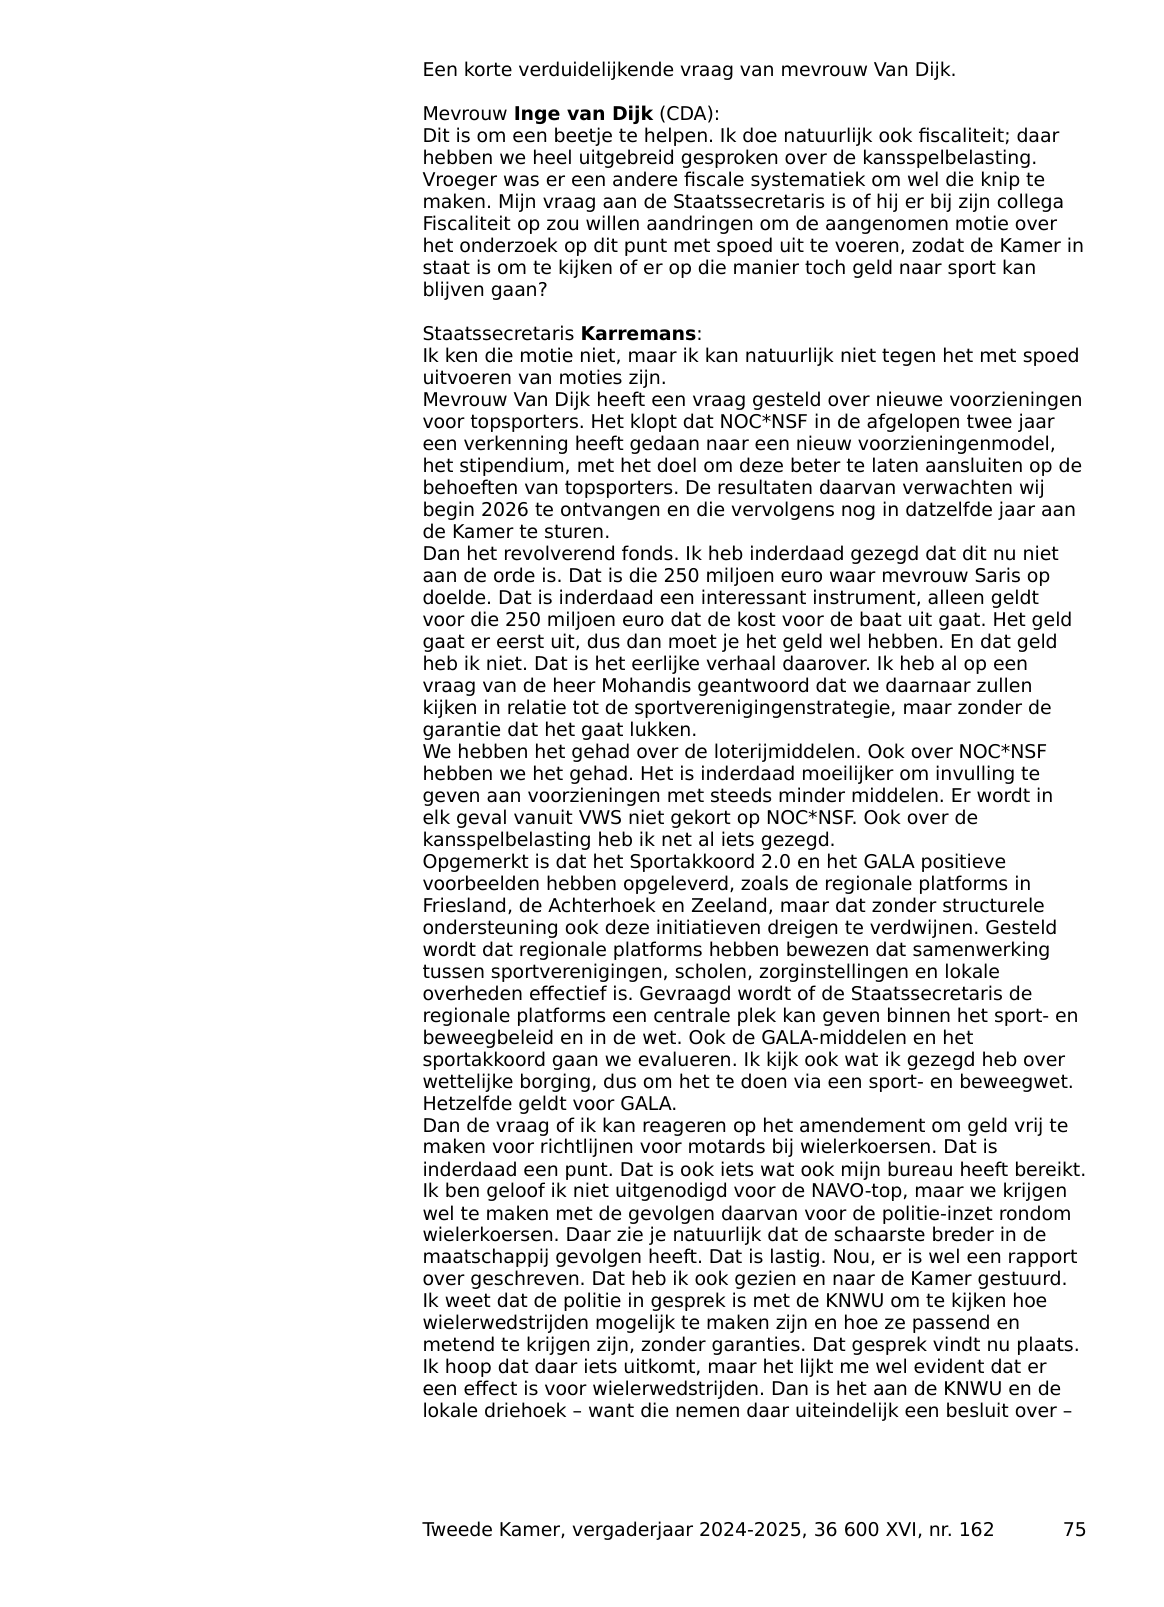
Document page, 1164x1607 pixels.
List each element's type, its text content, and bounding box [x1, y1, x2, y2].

text Dan het revolverend fonds. Ik heb inderdaad gezegd dat dit nu niet aan de orde is. Dat is die 250 miljoen euro waar mevrouw Saris op doelde. Dat is inderdaad een interessant instrument, alleen geldt voor die 250 miljoen euro dat de kost voor de baat uit gaat. Het geld gaat er eerst uit, dus dan moet je het geld wel hebben. En dat geld heb ik niet. Dat is het eerlijke verhaal daarover. Ik heb al op een vraag van de heer Mohandis geantwoord dat we daarnaar zullen kijken in relatie tot de sportverenigingenstrategie, maar zonder de garantie dat het gaat lukken. [422, 543, 1087, 741]
text We hebben het gehad over de loterijmiddelen. Ook over NOC*NSF hebben we het gehad. Het is inderdaad moeilijker om invulling te geven aan voorzieningen met steeds minder middelen. Er wordt in elk geval vanuit VWS niet gekort op NOC*NSF. Ook over de kansspelbelasting heb ik net al iets gezegd. [422, 741, 1087, 851]
text Opgemerkt is dat het Sportakkoord 2.0 en het GALA positieve voorbeelden hebben opgeleverd, zoals de regionale platforms in Friesland, de Achterhoek en Zeeland, maar dat zonder structurele ondersteuning ook deze initiatieven dreigen te verdwijnen. Gesteld wordt dat regionale platforms hebben bewezen dat samenwerking tussen sportverenigingen, scholen, zorginstellingen en lokale overheden effectief is. Gevraagd wordt of de Staatssecretaris de regionale platforms een centrale plek kan geven binnen het sport- en beweegbeleid en in de wet. Ook de GALA-middelen en het sportakkoord gaan we evalueren. Ik kijk ook wat ik gezegd heb over wettelijke borging, dus om het te doen via een sport- en beweegwet. Hetzelfde geldt voor GALA. [422, 851, 1087, 1114]
text Mevrouw Van Dijk heeft een vraag gesteld over nieuwe voorzieningen voor topsporters. Het klopt dat NOC*NSF in de afgelopen twee jaar een verkenning heeft gedaan naar een nieuw voorzieningenmodel, het stipendium, met het doel om deze beter te laten aansluiten op de behoeften van topsporters. De resultaten daarvan verwachten wij begin 2026 te ontvangen en die vervolgens nog in datzelfde jaar aan de Kamer te sturen. [422, 389, 1087, 543]
text Ik ken die motie niet, maar ik kan natuurlijk niet tegen het met spoed uitvoeren van moties zijn. [422, 345, 1087, 389]
text Een korte verduidelijkende vraag van mevrouw Van Dijk. [422, 59, 1087, 81]
text Dit is om een beetje te helpen. Ik doe natuurlijk ook fiscaliteit; daar hebben we heel uitgebreid gesproken over de kansspelbelasting. Vroeger was er een andere fiscale systematiek om wel die knip te maken. Mijn vraag aan de Staatssecretaris is of hij er bij zijn collega Fiscaliteit op zou willen aandringen om de aangenomen motie over het onderzoek op dit punt met spoed uit te voeren, zodat de Kamer in staat is om te kijken of er op die manier toch geld naar sport kan blijven gaan? [422, 125, 1087, 301]
text Mevrouw Inge van Dijk (CDA): [422, 103, 1087, 125]
text Staatssecretaris Karremans: [422, 323, 1087, 345]
text Dan de vraag of ik kan reageren op het amendement om geld vrij te maken voor richtlijnen voor motards bij wielerkoersen. Dat is inderdaad een punt. Dat is ook iets wat ook mijn bureau heeft bereikt. Ik ben geloof ik niet uitgenodigd voor de NAVO-top, maar we krijgen wel te maken met de gevolgen daarvan voor de politie-inzet rondom wielerkoersen. Daar zie je natuurlijk dat de schaarste breder in de maatschappij gevolgen heeft. Dat is lastig. Nou, er is wel een rapport over geschreven. Dat heb ik ook gezien en naar de Kamer gestuurd. Ik weet dat de politie in gesprek is met de KNWU om te kijken hoe wielerwedstrijden mogelijk te maken zijn en hoe ze passend en metend te krijgen zijn, zonder garanties. Dat gesprek vindt nu plaats. Ik hoop dat daar iets uitkomt, maar het lijkt me wel evident dat er een effect is voor wielerwedstrijden. Dan is het aan de KNWU en de lokale driehoek – want die nemen daar uiteindelijk een besluit over – [422, 1114, 1087, 1422]
